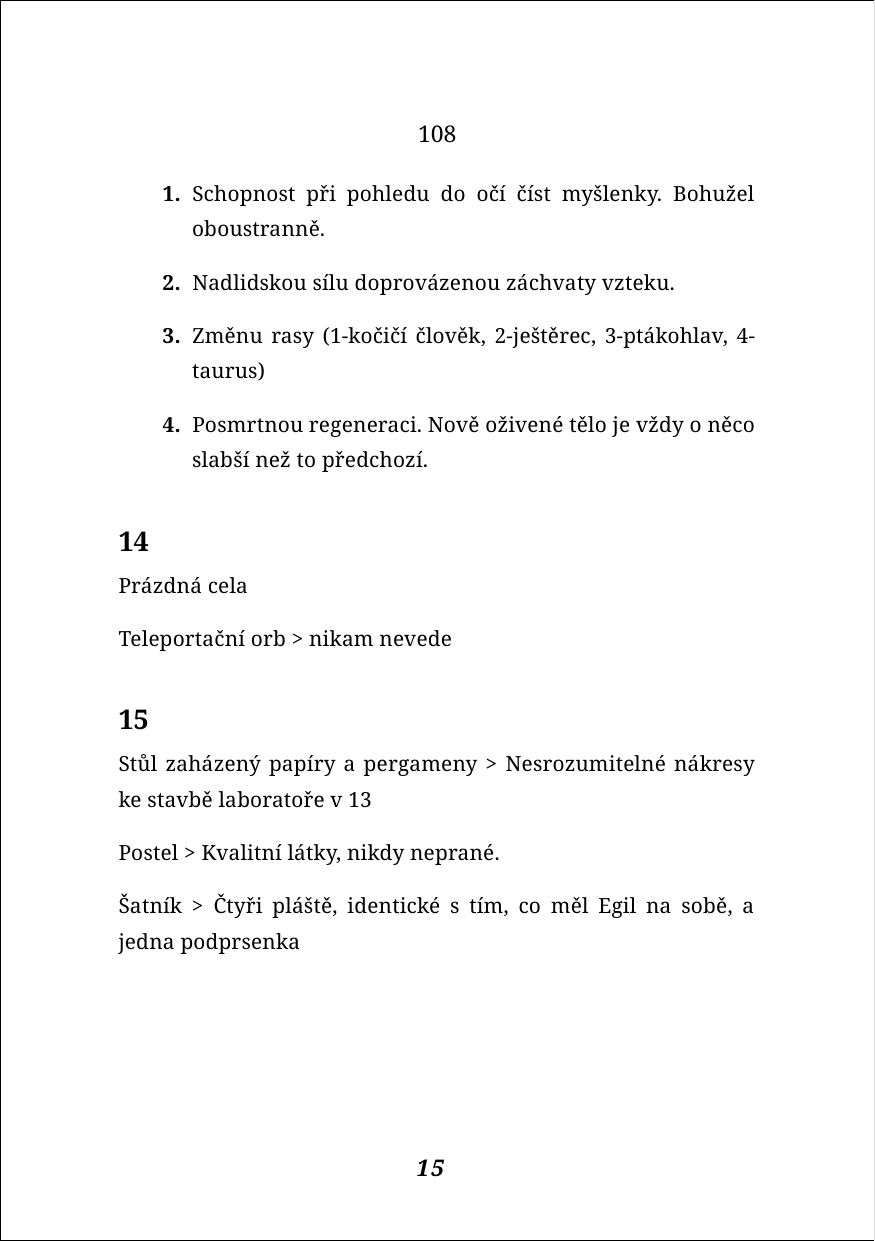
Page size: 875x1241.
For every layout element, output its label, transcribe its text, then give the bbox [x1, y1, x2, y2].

text Šatník > Čtyři pláště, identické s tím, co měl Egil na sobě, a jedna podprsenka [118, 891, 756, 955]
subtitle 15 [118, 701, 756, 738]
text Prázdná cela [118, 571, 756, 599]
list Schopnost při pohledu do očí číst myšlenky. Bohužel oboustranně. [162, 179, 756, 243]
text Teleportační orb > nikam nevede [118, 624, 756, 652]
text Stůl zaházený papíry a pergameny > Nesrozumitelné nákresy ke stavbě laboratoře v 13 [118, 749, 756, 813]
list Posmrtnou regeneraci. Nově oživené tělo je vždy o něco slabší než to předchozí. [162, 410, 756, 474]
text Postel > Kvalitní látky, nikdy neprané. [118, 838, 756, 867]
subtitle 14 [118, 522, 756, 559]
list Nadlidskou sílu doprovázenou záchvaty vzteku. [162, 268, 756, 296]
list Změnu rasy (1-kočičí člověk, 2-ještěrec, 3-ptákohlav, 4-taurus) [162, 321, 756, 385]
